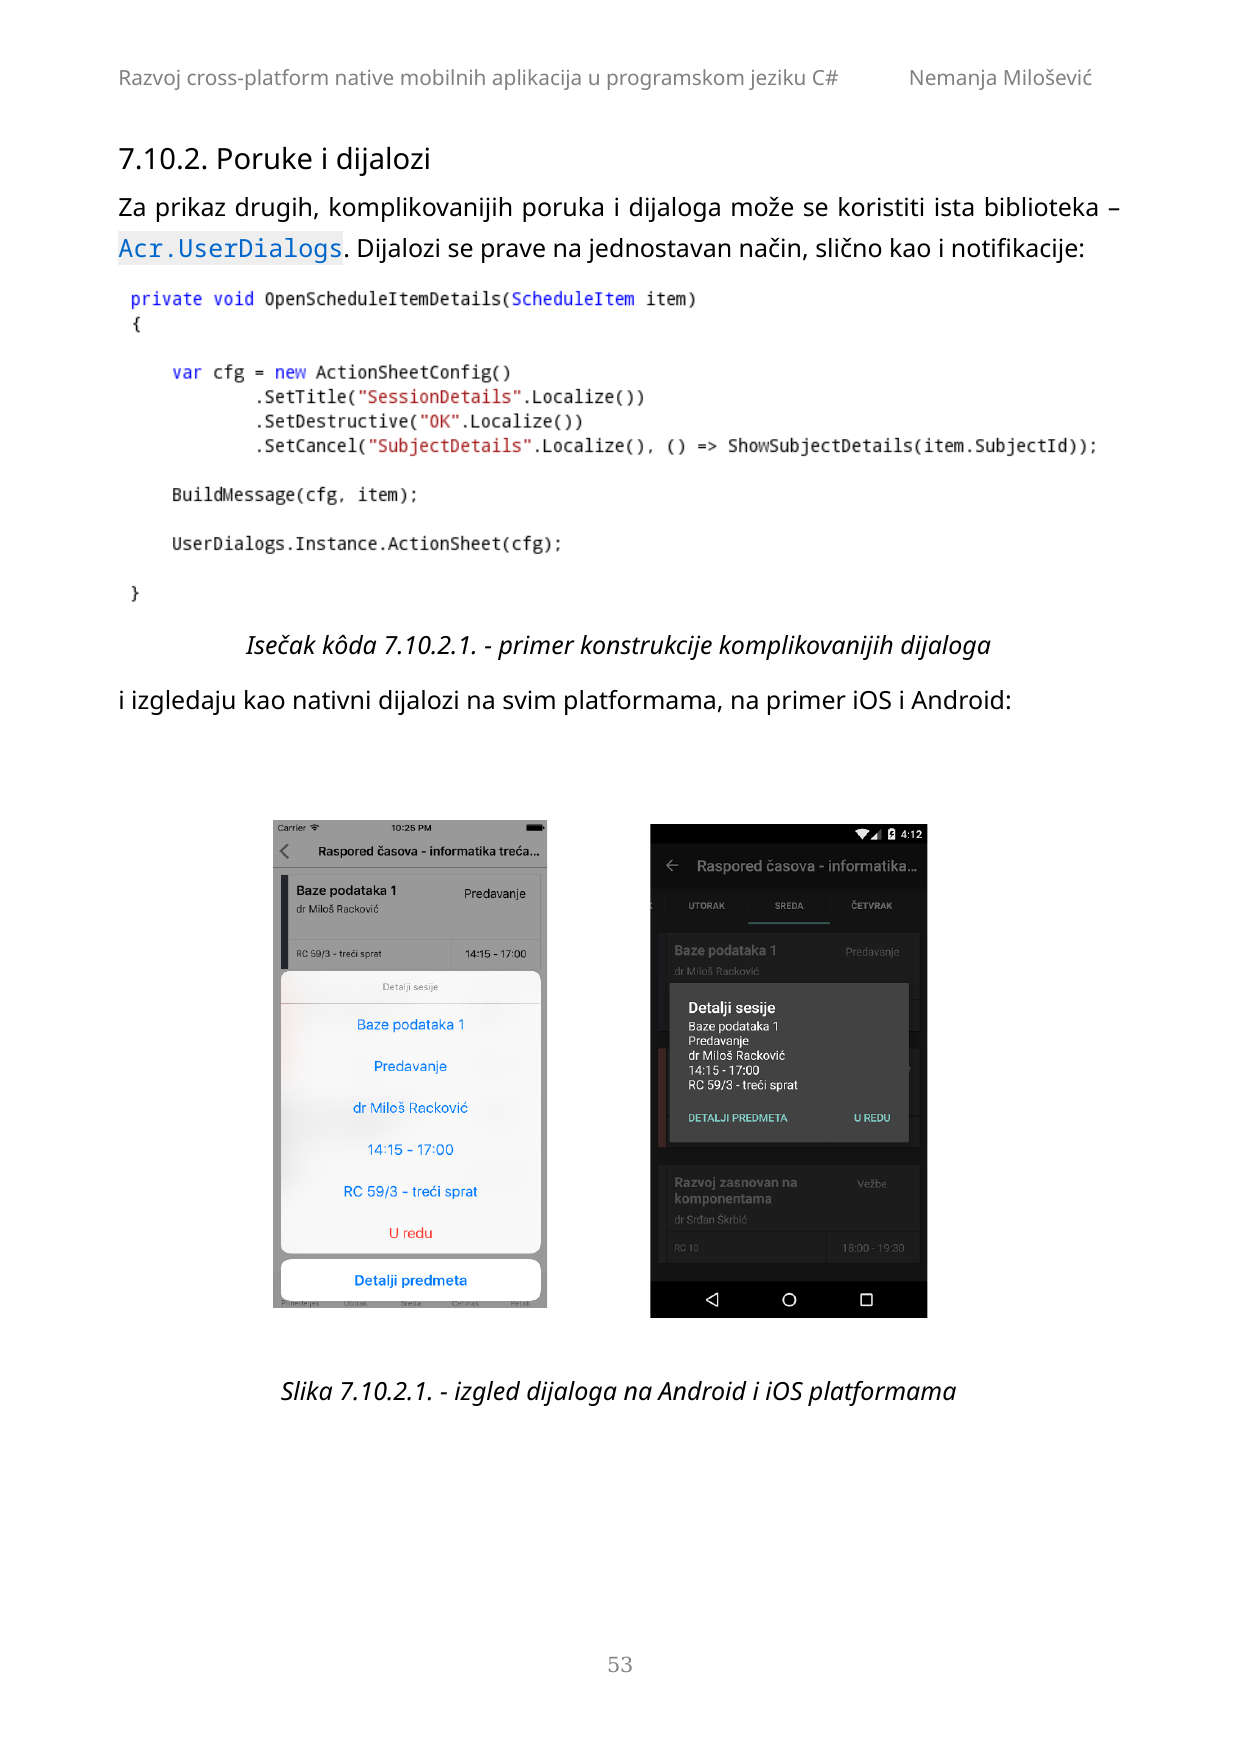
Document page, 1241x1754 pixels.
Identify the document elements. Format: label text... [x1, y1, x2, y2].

text Isečak kôda 7.10.2.1. - primer konstrukcije komplikovanijih dijaloga [118, 621, 1122, 661]
text Slika 7.10.2.1. - izgled dijaloga na Android i iOS platformama [118, 1373, 1122, 1407]
picture [650, 824, 928, 1318]
text Za prikaz drugih, komplikovanijih poruka i dijaloga može se koristiti ista biblioteka – Acr.UserDialogs. Dijalozi se prave na jednostavan način, slično kao i notifikacije: [118, 190, 1122, 265]
picture [273, 820, 548, 1308]
subtitle 7.10.2. Poruke i dijalozi [118, 138, 1122, 178]
picture [118, 286, 1123, 621]
text i izgledaju kao nativni dijalozi na svim platformama, na primer iOS i Android: [118, 683, 1122, 717]
